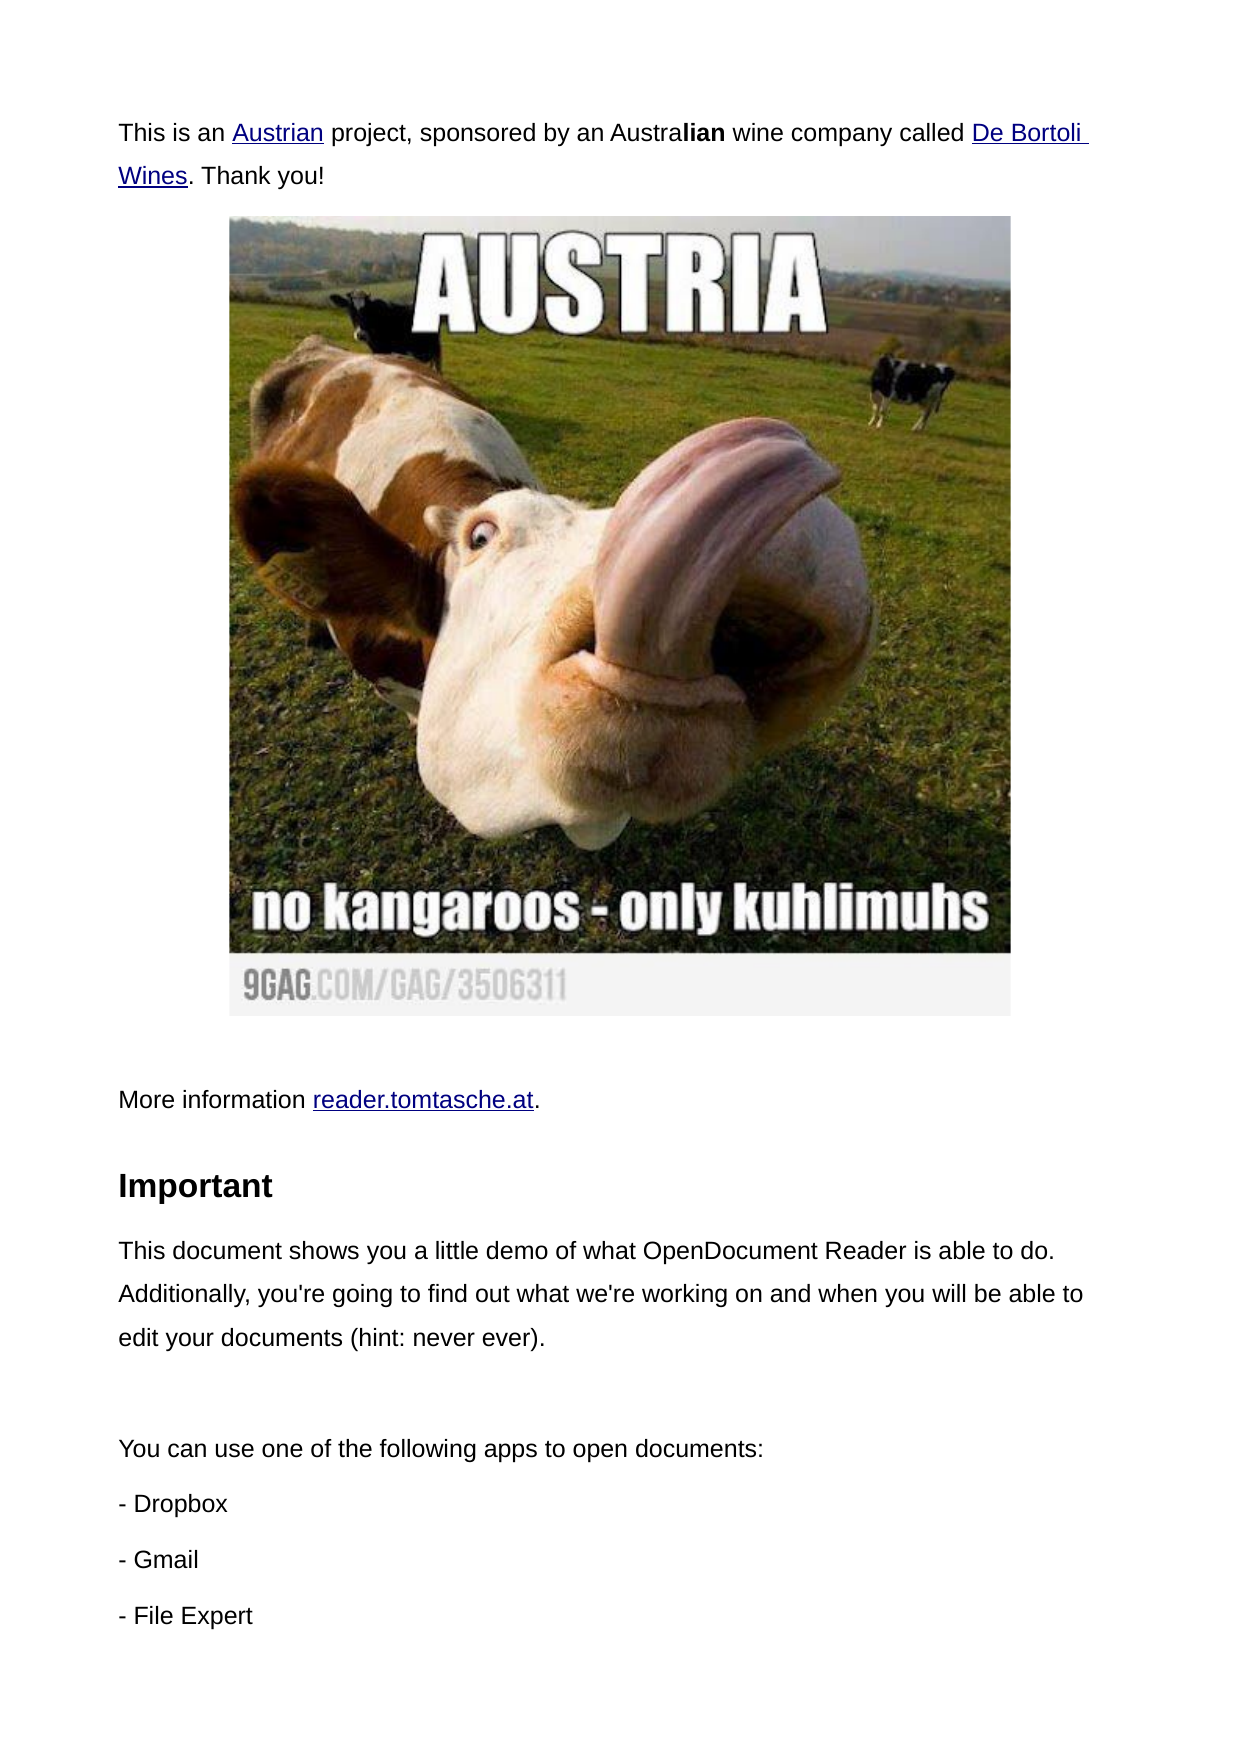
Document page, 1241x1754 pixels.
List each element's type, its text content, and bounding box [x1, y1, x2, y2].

text - File Expert [118, 1601, 1122, 1629]
text This is an Austrian project, sponsored by an Australian wine company called De Bortoli Wines. Thank you! [118, 118, 1122, 190]
subtitle Important [118, 1166, 1122, 1204]
text More information reader.tomtasche.at. [118, 1085, 1122, 1114]
text - Gmail [118, 1545, 1122, 1574]
picture [229, 216, 1011, 1016]
text You can use one of the following apps to open documents: [118, 1434, 1122, 1463]
text - Dropbox [118, 1489, 1122, 1518]
text This document shows you a little demo of what OpenDocument Reader is able to do. Additionally, you're going to find out what we're working on and when you will be able to edit your documents (hint: never ever). [118, 1236, 1122, 1351]
